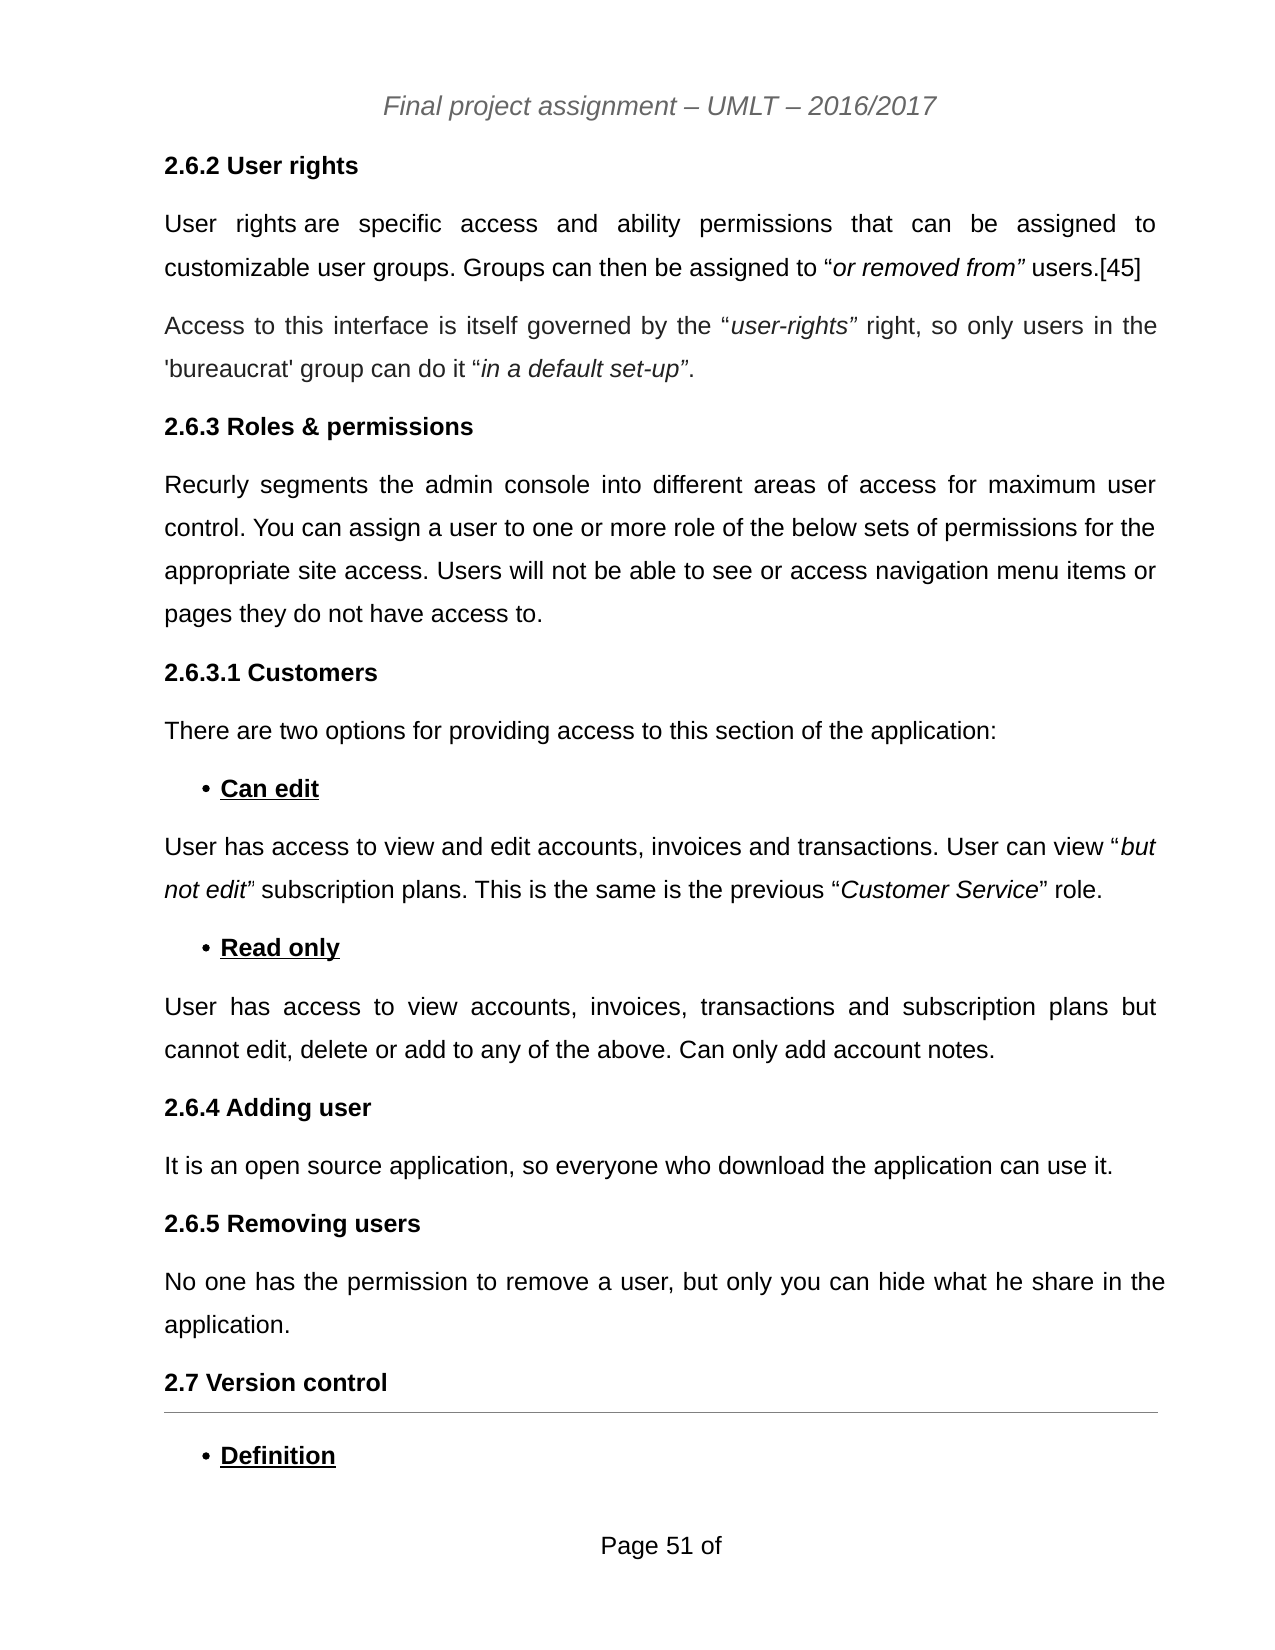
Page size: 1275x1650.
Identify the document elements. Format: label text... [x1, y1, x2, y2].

text User has access to view and edit accounts, invoices and transactions. User can view “but not edit” subscription plans. This is the same is the previous “Customer Service” role. [164, 832, 1158, 904]
text Access to this interface is itself governed by the “user-rights” right, so only users in the 'bureaucrat' group can do it “in a default set-up”. [164, 311, 1158, 382]
list Definition [202, 1441, 1158, 1470]
text Recurly segments the admin console into different areas of access for maximum user control. You can assign a user to one or more role of the below sets of permissions for the appropriate site access. Users will not be able to see or access navigation menu items or pages they do not have access to. [164, 470, 1158, 628]
subtitle 2.6.5 Removing users [164, 1209, 1158, 1238]
text It is an open source application, so everyone who download the application can use it. [164, 1151, 1158, 1179]
text No one has the permission to remove a user, but only you can hide what he share in the application. [164, 1267, 1167, 1339]
subtitle 2.6.3 Roles & permissions [164, 412, 1158, 441]
list Read only [202, 933, 1158, 962]
subtitle 2.6.3.1 Customers [164, 657, 1158, 686]
subtitle 2.6.4 Adding user [164, 1093, 1158, 1121]
list Can edit [202, 774, 1158, 803]
subtitle 2.7 Version control [164, 1368, 1158, 1397]
subtitle 2.6.2 User rights [164, 151, 1158, 180]
text User has access to view accounts, invoices, transactions and subscription plans but cannot edit, delete or add to any of the above. Can only add account notes. [164, 991, 1158, 1063]
text User rights are specific access and ability permissions that can be assigned to customizable user groups. Groups can then be assigned to “or removed from” users.[45] [164, 209, 1158, 281]
text There are two options for providing access to this section of the application: [164, 716, 1158, 744]
